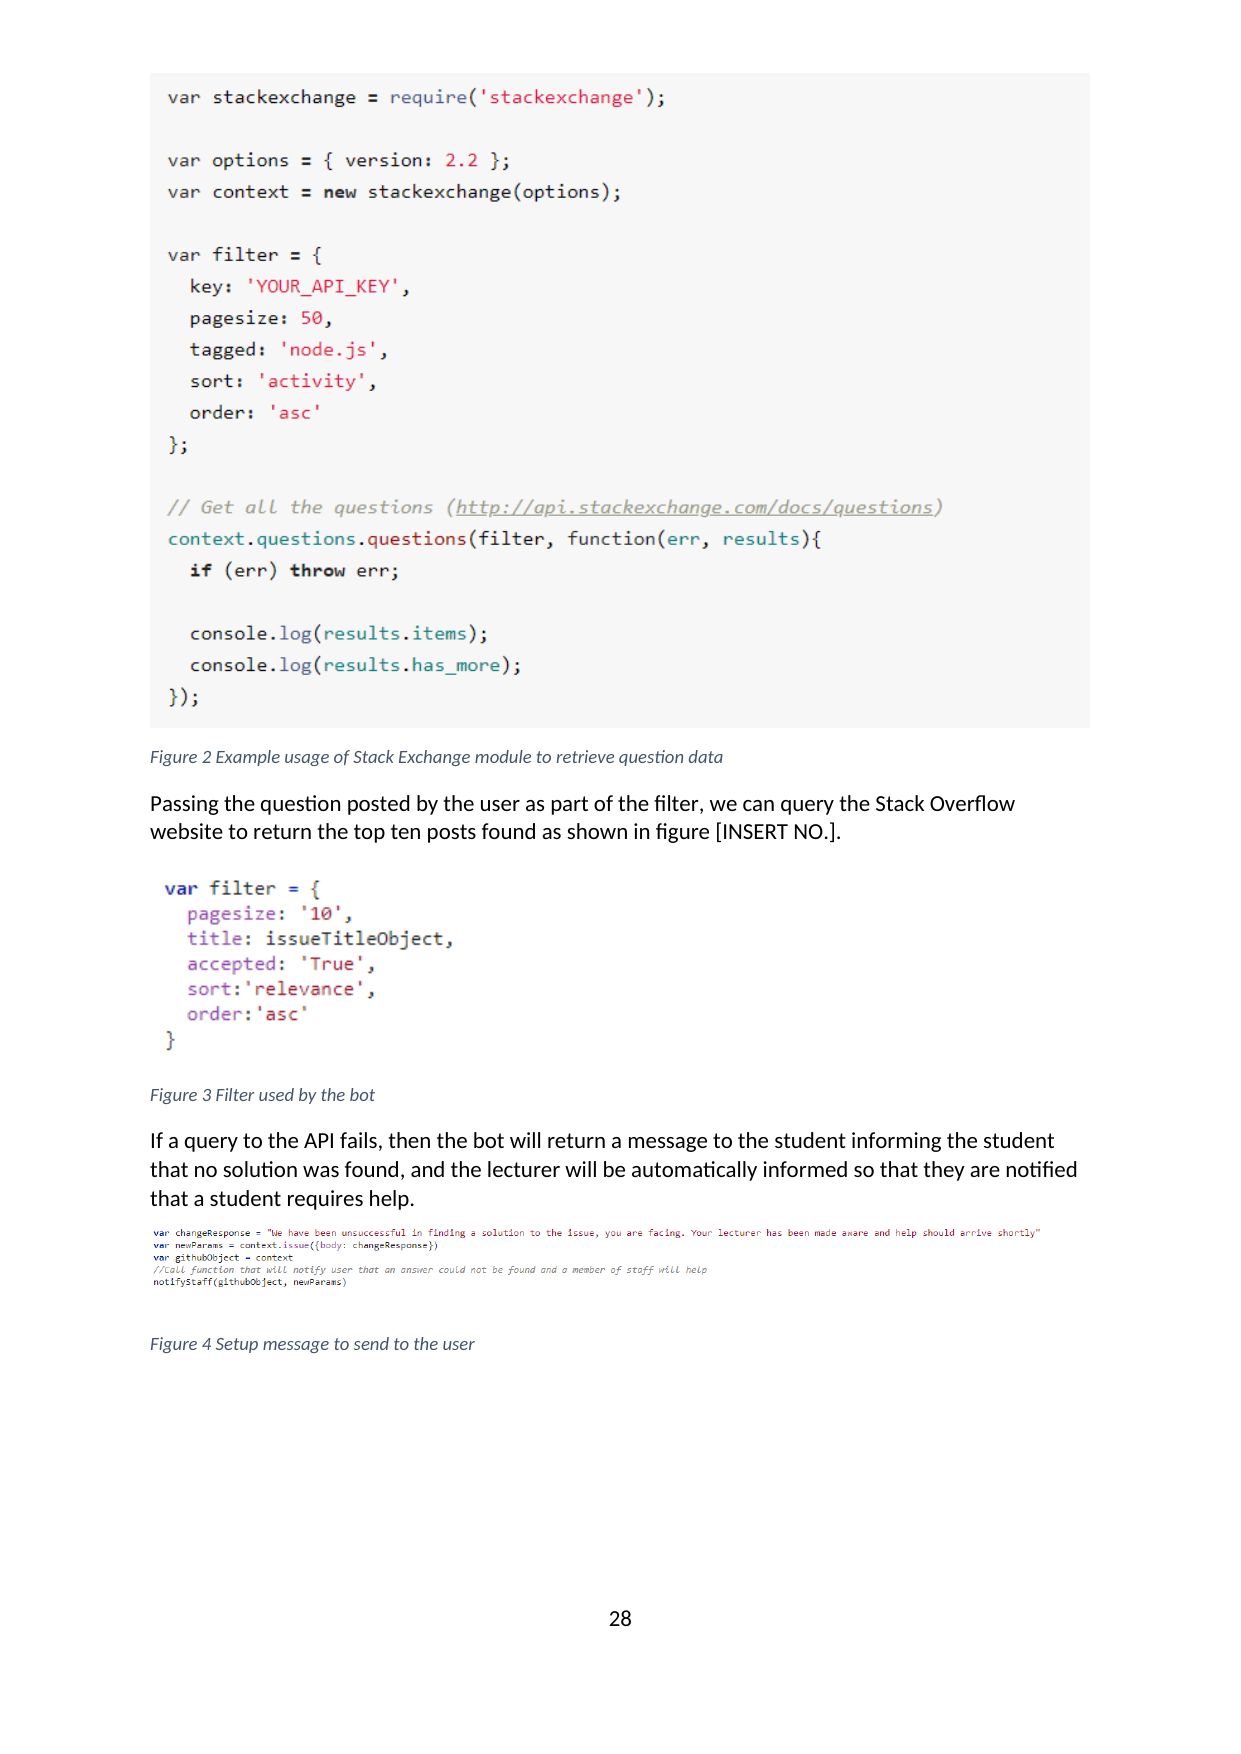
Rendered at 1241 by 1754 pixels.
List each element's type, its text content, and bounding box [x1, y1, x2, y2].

text If a query to the API fails, then the bot will return a message to the student informing the student that no solution was found, and the lecturer will be automatically informed so that they are notified that a student requires help. [150, 1127, 1090, 1212]
text Figure 2 Example usage of Stack Exchange module to retrieve question data [150, 745, 1090, 768]
text Passing the question posted by the user as part of the filter, we can query the Stack Overflow website to return the top ten posts found as shown in figure [INSERT NO.]. [150, 789, 1090, 845]
text Figure 4 Setup message to send to the user [150, 1332, 1090, 1355]
text Figure 3 Filter used by the bot [150, 1083, 1090, 1106]
